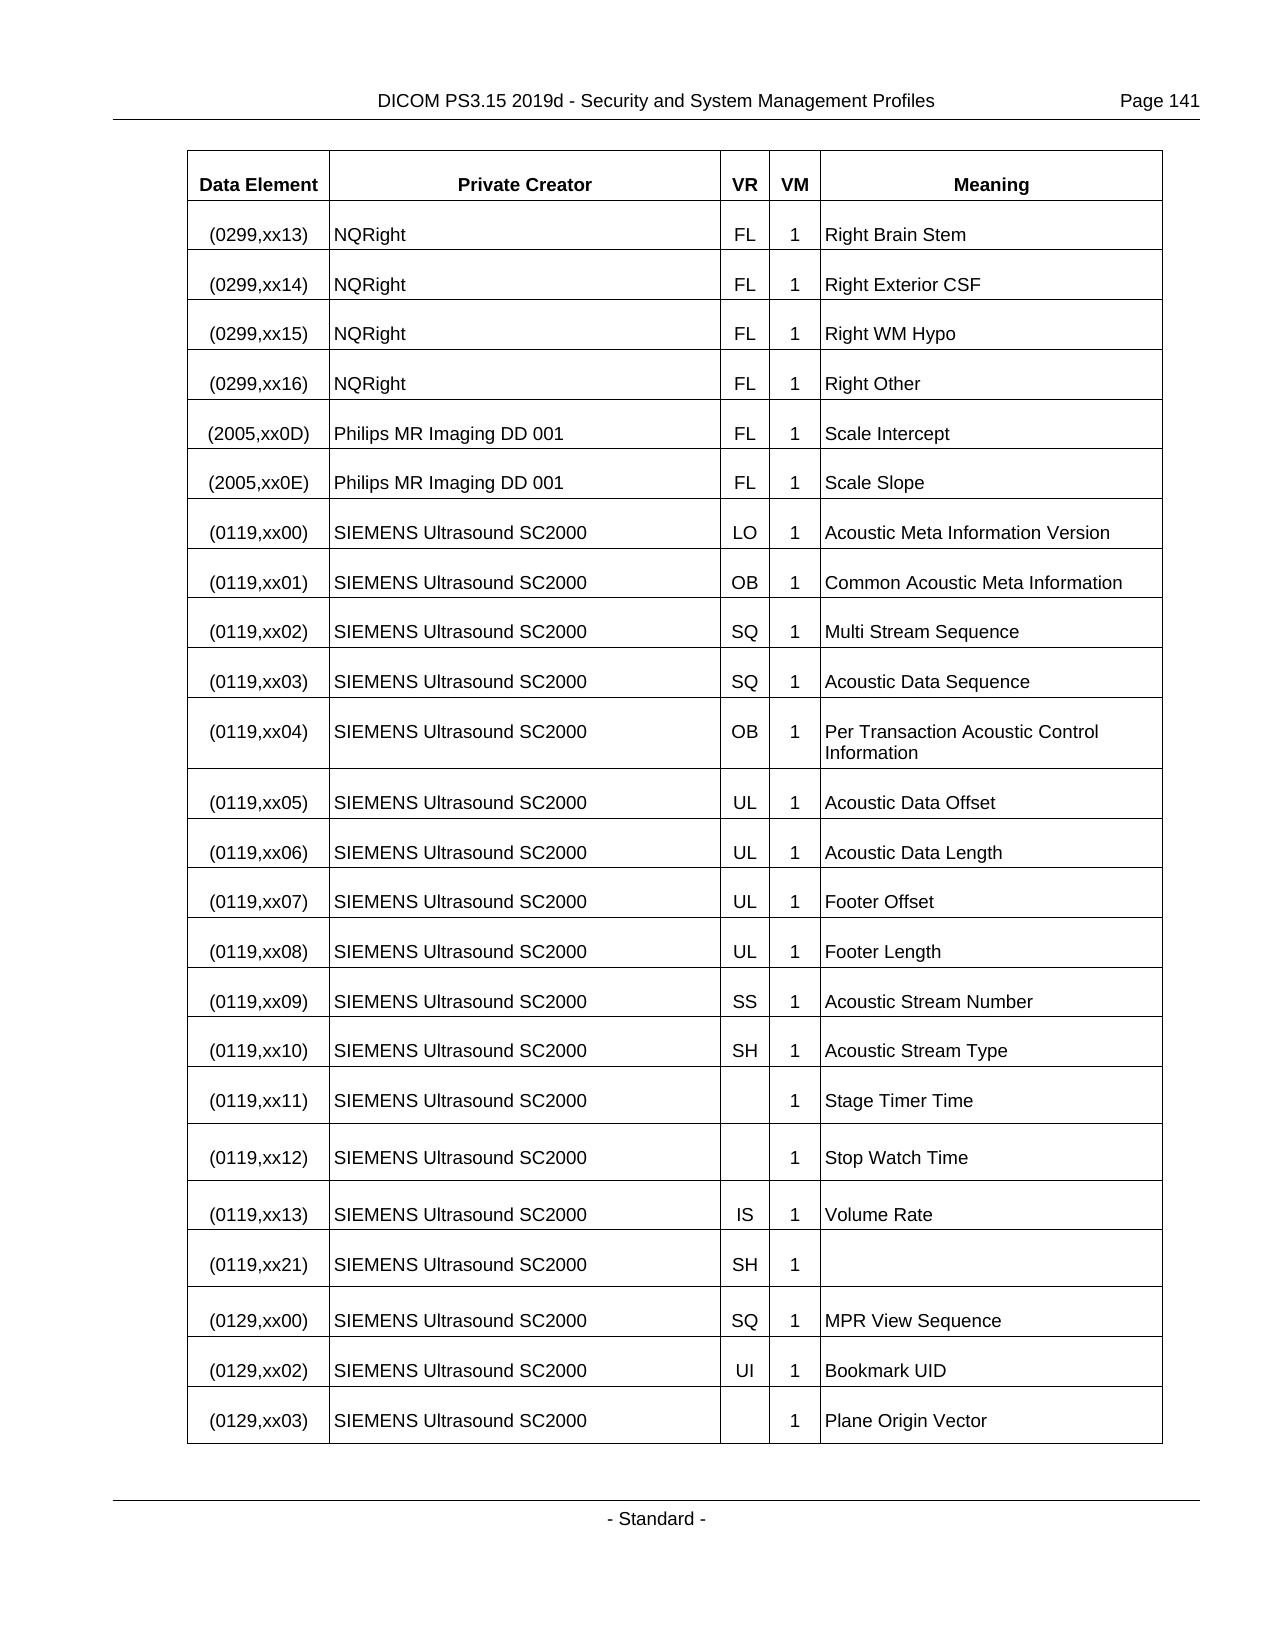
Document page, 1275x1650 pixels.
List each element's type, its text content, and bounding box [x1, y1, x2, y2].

table_header VR [721, 151, 769, 200]
table_cell 1 [770, 549, 820, 597]
table_cell (0119,xx03) [188, 648, 329, 697]
table_cell FL [721, 201, 769, 249]
table_cell SQ [721, 648, 769, 697]
table_cell SS [721, 968, 769, 1016]
table_cell OB [721, 549, 769, 597]
table_cell 1 [770, 769, 820, 817]
table_cell SIEMENS Ultrasound SC2000 [330, 1124, 720, 1180]
table_cell Acoustic Stream Type [821, 1017, 1162, 1066]
table_cell Philips MR Imaging DD 001 [330, 449, 720, 498]
table_cell NQRight [330, 350, 720, 398]
table_cell SIEMENS Ultrasound SC2000 [330, 1017, 720, 1066]
table_cell (0119,xx01) [188, 549, 329, 597]
table_cell SIEMENS Ultrasound SC2000 [330, 598, 720, 647]
table_cell Philips MR Imaging DD 001 [330, 400, 720, 448]
table_cell (0119,xx08) [188, 918, 329, 967]
table_cell 1 [770, 201, 820, 249]
table_cell (0299,xx14) [188, 250, 329, 299]
table_cell 1 [770, 968, 820, 1016]
table_cell Acoustic Data Offset [821, 769, 1162, 817]
table_cell SIEMENS Ultrasound SC2000 [330, 648, 720, 697]
table_cell Acoustic Meta Information Version [821, 499, 1162, 547]
table_cell FL [721, 449, 769, 498]
table_cell FL [721, 300, 769, 349]
table_cell Per Transaction Acoustic Control Information [821, 698, 1162, 768]
table_cell [721, 1067, 769, 1123]
table_cell Stage Timer Time [821, 1067, 1162, 1123]
table_cell SIEMENS Ultrasound SC2000 [330, 1230, 720, 1286]
table_cell Volume Rate [821, 1181, 1162, 1229]
table_cell Stop Watch Time [821, 1124, 1162, 1180]
table_cell 1 [770, 1067, 820, 1123]
table_cell (0129,xx00) [188, 1287, 329, 1336]
table_cell SH [721, 1230, 769, 1286]
table_cell (0119,xx13) [188, 1181, 329, 1229]
table_cell SIEMENS Ultrasound SC2000 [330, 698, 720, 768]
table_cell SIEMENS Ultrasound SC2000 [330, 1337, 720, 1386]
table_cell NQRight [330, 300, 720, 349]
table_cell (0299,xx16) [188, 350, 329, 398]
table_cell 1 [770, 868, 820, 917]
table_cell UI [721, 1337, 769, 1386]
table_cell Bookmark UID [821, 1337, 1162, 1386]
table_cell Right WM Hypo [821, 300, 1162, 349]
table_cell (0119,xx07) [188, 868, 329, 917]
table_cell Scale Slope [821, 449, 1162, 498]
table_cell 1 [770, 1124, 820, 1180]
table_cell (0119,xx12) [188, 1124, 329, 1180]
table_cell SIEMENS Ultrasound SC2000 [330, 1181, 720, 1229]
table_cell (0299,xx15) [188, 300, 329, 349]
table_cell 1 [770, 819, 820, 867]
table_cell [821, 1230, 1162, 1286]
table_cell (2005,xx0D) [188, 400, 329, 448]
table_cell 1 [770, 648, 820, 697]
table_cell 1 [770, 598, 820, 647]
table_cell UL [721, 918, 769, 967]
table_cell SIEMENS Ultrasound SC2000 [330, 1287, 720, 1336]
table_cell Common Acoustic Meta Information [821, 549, 1162, 597]
table_cell 1 [770, 1387, 820, 1442]
table_cell 1 [770, 499, 820, 547]
table_cell [721, 1124, 769, 1180]
table_cell IS [721, 1181, 769, 1229]
table_cell 1 [770, 1181, 820, 1229]
table_cell UL [721, 769, 769, 817]
table_cell [721, 1387, 769, 1442]
table_cell NQRight [330, 201, 720, 249]
table_cell SIEMENS Ultrasound SC2000 [330, 1067, 720, 1123]
table_cell SIEMENS Ultrasound SC2000 [330, 499, 720, 547]
table_cell Acoustic Data Sequence [821, 648, 1162, 697]
table_cell SH [721, 1017, 769, 1066]
table_cell OB [721, 698, 769, 768]
table_cell SQ [721, 598, 769, 647]
table_cell SQ [721, 1287, 769, 1336]
table_cell SIEMENS Ultrasound SC2000 [330, 1387, 720, 1442]
table_cell (0119,xx02) [188, 598, 329, 647]
table_cell (0119,xx05) [188, 769, 329, 817]
table_cell Scale Intercept [821, 400, 1162, 448]
table_cell 1 [770, 350, 820, 398]
table_cell FL [721, 350, 769, 398]
table_header VM [770, 151, 820, 200]
table_header Private Creator [330, 151, 720, 200]
table_cell SIEMENS Ultrasound SC2000 [330, 769, 720, 817]
table_cell SIEMENS Ultrasound SC2000 [330, 918, 720, 967]
table_cell (0129,xx02) [188, 1337, 329, 1386]
table_cell 1 [770, 1287, 820, 1336]
table_cell UL [721, 868, 769, 917]
table_cell (0119,xx11) [188, 1067, 329, 1123]
table_cell (0119,xx21) [188, 1230, 329, 1286]
table_cell (2005,xx0E) [188, 449, 329, 498]
table_cell UL [721, 819, 769, 867]
table_cell MPR View Sequence [821, 1287, 1162, 1336]
table_cell (0119,xx10) [188, 1017, 329, 1066]
table_cell 1 [770, 1337, 820, 1386]
table_cell Plane Origin Vector [821, 1387, 1162, 1442]
table_cell FL [721, 400, 769, 448]
table_cell Right Brain Stem [821, 201, 1162, 249]
table_cell 1 [770, 250, 820, 299]
table_cell SIEMENS Ultrasound SC2000 [330, 968, 720, 1016]
table_cell SIEMENS Ultrasound SC2000 [330, 549, 720, 597]
table_cell (0299,xx13) [188, 201, 329, 249]
table_cell (0129,xx03) [188, 1387, 329, 1442]
table_cell (0119,xx00) [188, 499, 329, 547]
table_header Meaning [821, 151, 1162, 200]
table_cell 1 [770, 449, 820, 498]
table_cell Footer Offset [821, 868, 1162, 917]
table_cell Right Other [821, 350, 1162, 398]
table_cell Acoustic Data Length [821, 819, 1162, 867]
table_cell Multi Stream Sequence [821, 598, 1162, 647]
table_cell NQRight [330, 250, 720, 299]
table_cell FL [721, 250, 769, 299]
table_cell Acoustic Stream Number [821, 968, 1162, 1016]
table_cell Footer Length [821, 918, 1162, 967]
table_cell 1 [770, 1230, 820, 1286]
table_cell 1 [770, 1017, 820, 1066]
table_cell SIEMENS Ultrasound SC2000 [330, 868, 720, 917]
table_cell 1 [770, 300, 820, 349]
table_cell Right Exterior CSF [821, 250, 1162, 299]
table_cell SIEMENS Ultrasound SC2000 [330, 819, 720, 867]
table_cell 1 [770, 400, 820, 448]
table_cell (0119,xx04) [188, 698, 329, 768]
table_header Data Element [188, 151, 329, 200]
table_cell 1 [770, 698, 820, 768]
table_cell LO [721, 499, 769, 547]
table_cell (0119,xx09) [188, 968, 329, 1016]
table_cell (0119,xx06) [188, 819, 329, 867]
table_cell 1 [770, 918, 820, 967]
